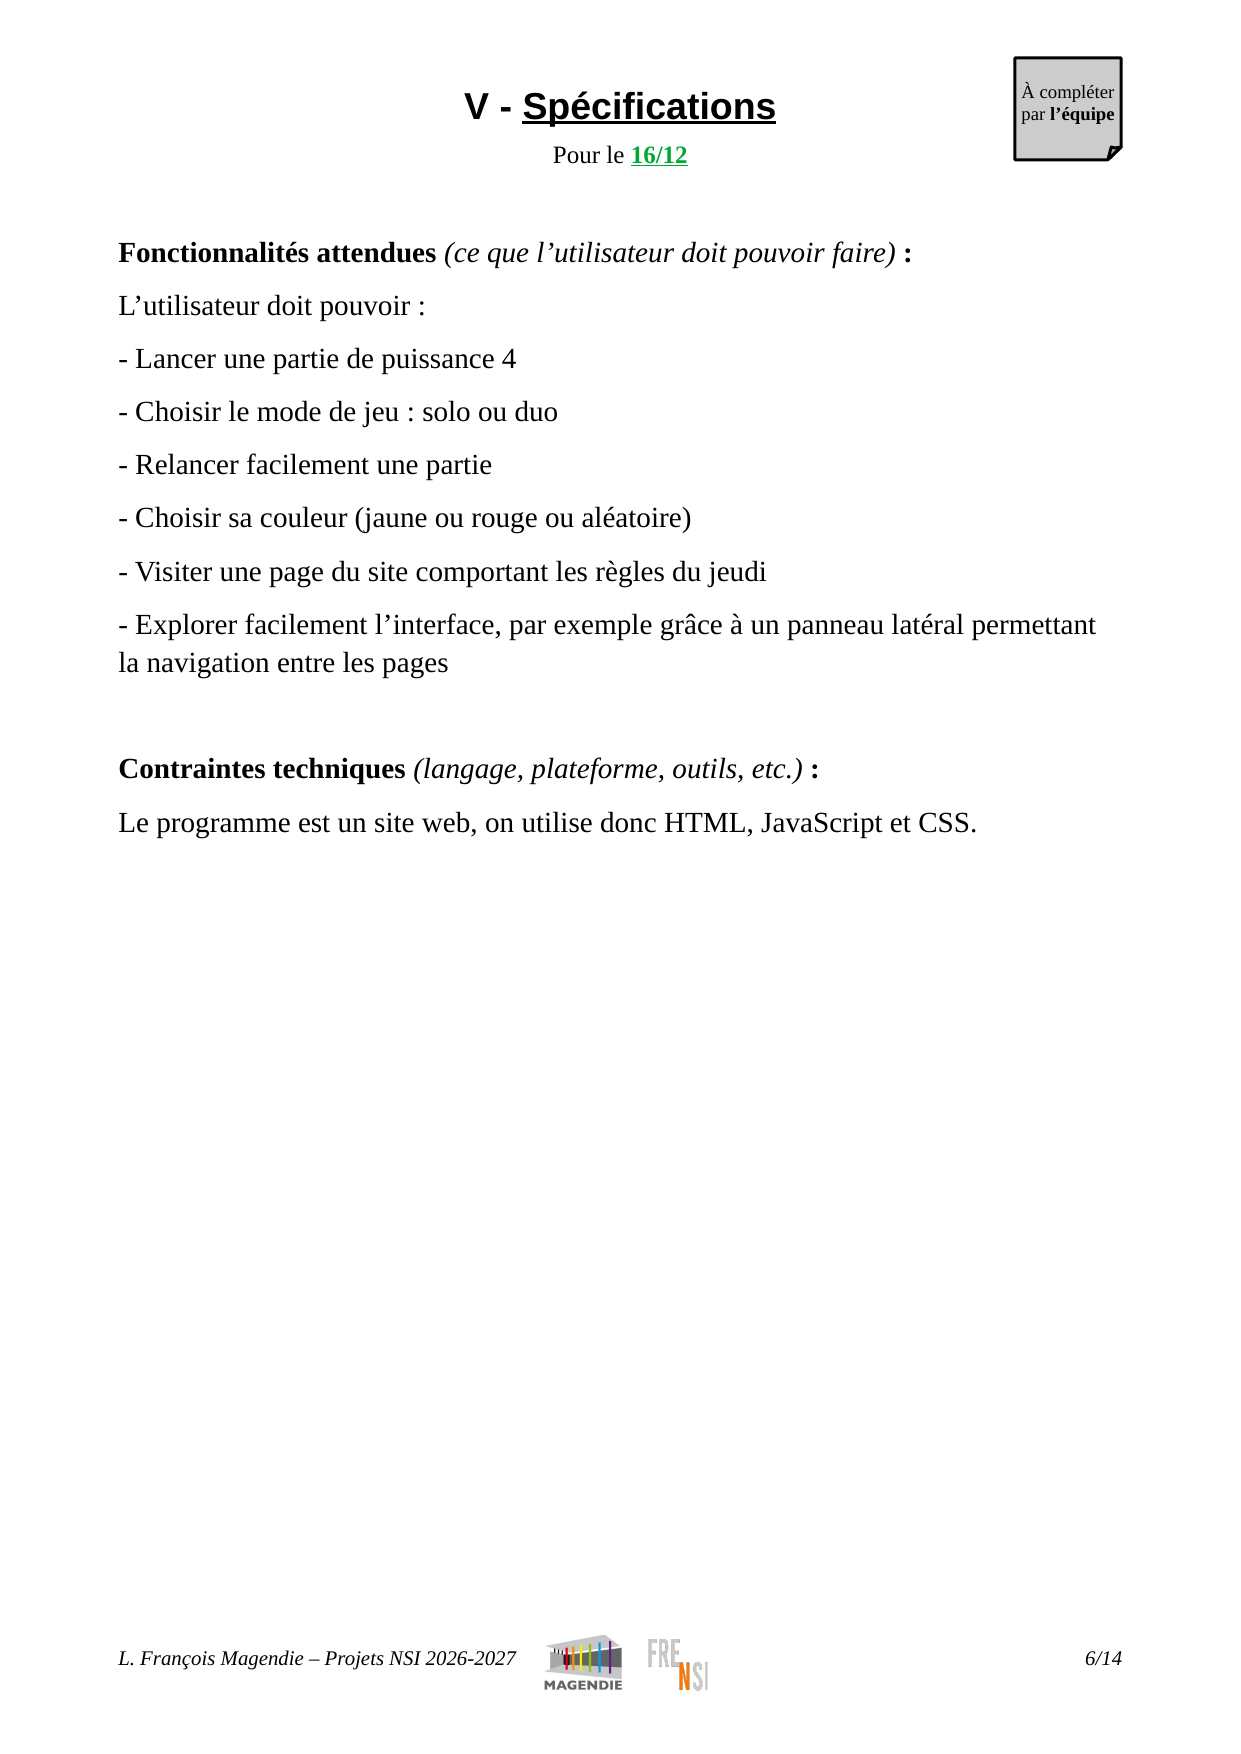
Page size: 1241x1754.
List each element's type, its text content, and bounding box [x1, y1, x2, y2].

picture [532, 1635, 633, 1695]
text - Choisir le mode de jeu : solo ou duo [118, 394, 1122, 428]
text - Choisir sa couleur (jaune ou rouge ou aléatoire) [118, 501, 1122, 534]
text Contraintes techniques (langage, plateforme, outils, etc.) : [118, 752, 1122, 785]
text Le programme est un site web, on utilise donc HTML, JavaScript et CSS. [118, 805, 1122, 838]
text L’utilisateur doit pouvoir : [118, 288, 1122, 322]
text Fonctionnalités attendues (ce que l’utilisateur doit pouvoir faire) : [118, 235, 1122, 268]
text - Lancer une partie de puissance 4 [118, 341, 1122, 375]
text - Explorer facilement l’interface, par exemple grâce à un panneau latéral permettant la navigation entre les pages [118, 607, 1122, 679]
subtitle Spécifications [118, 84, 1013, 127]
text - Relancer facilement une partie [118, 447, 1122, 481]
text Pour le 16/12 [118, 140, 1122, 168]
picture [648, 1639, 708, 1691]
text - Visiter une page du site comportant les règles du jeudi [118, 554, 1122, 587]
